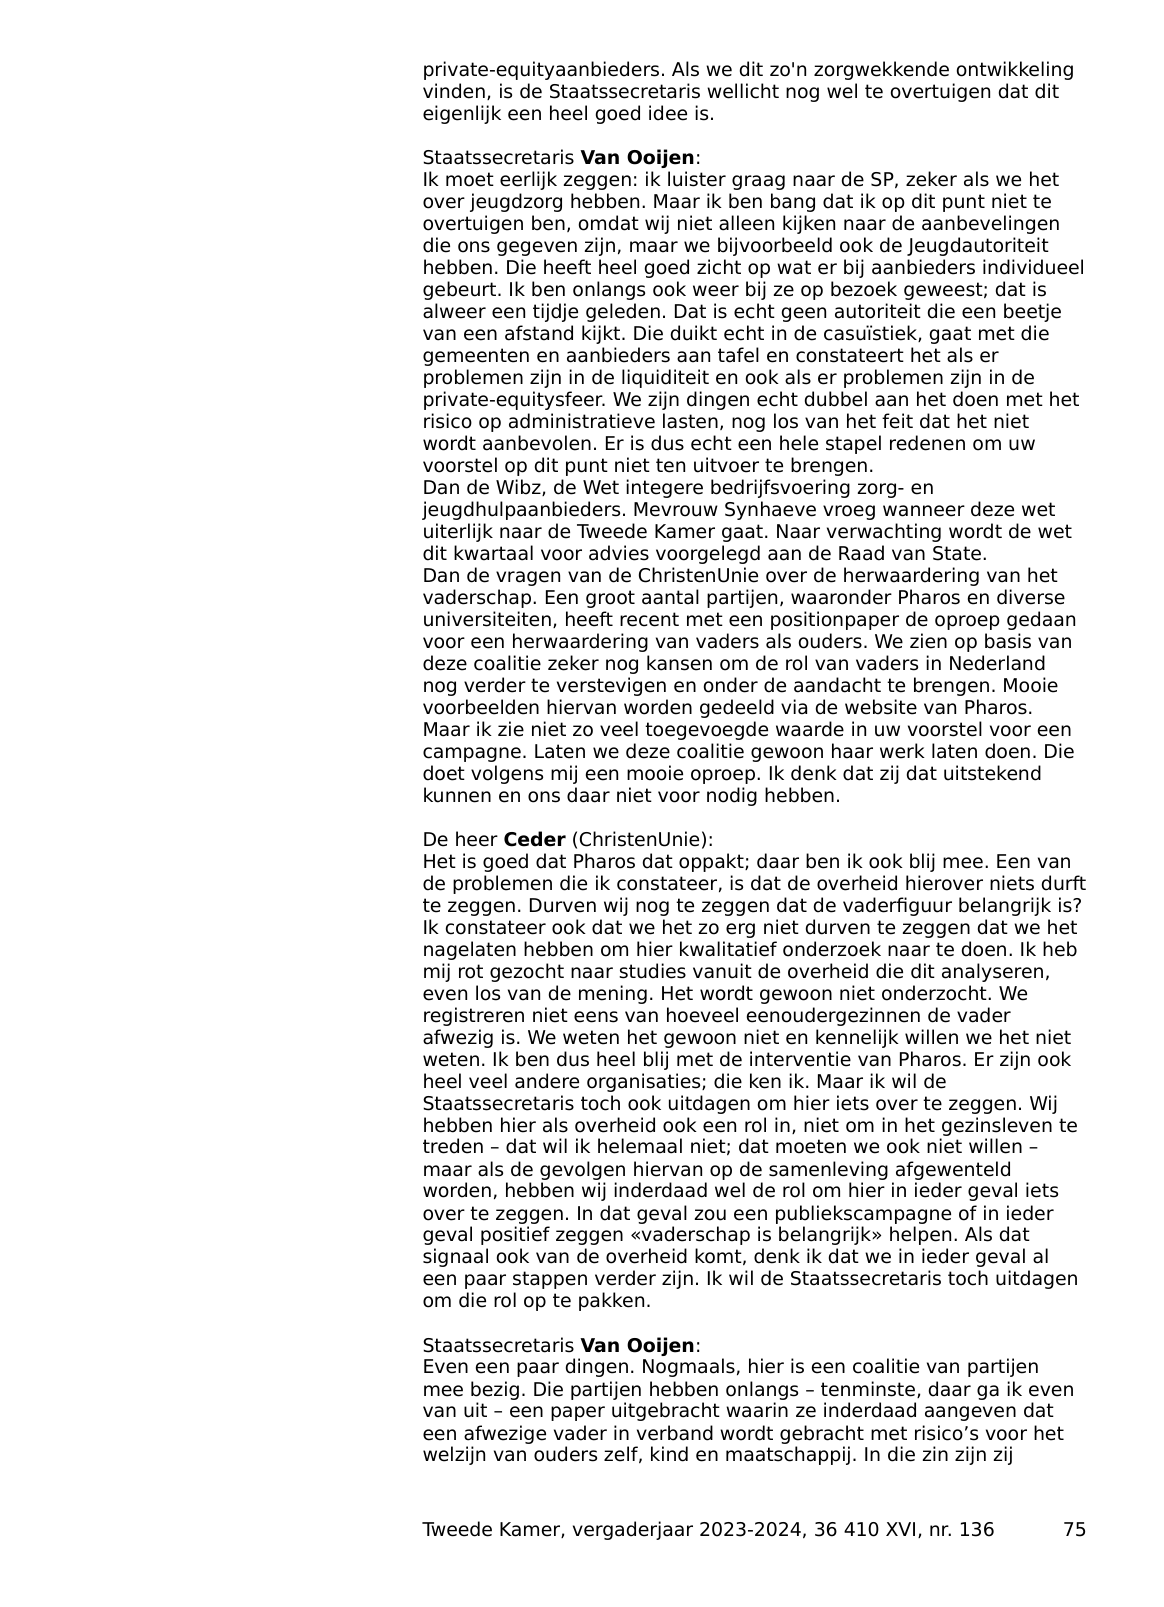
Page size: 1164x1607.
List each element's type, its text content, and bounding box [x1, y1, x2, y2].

text Staatssecretaris Van Ooijen: [422, 1334, 1087, 1356]
text Dan de Wibz, de Wet integere bedrijfsvoering zorg- en jeugdhulpaanbieders. Mevrouw Synhaeve vroeg wanneer deze wet uiterlijk naar de Tweede Kamer gaat. Naar verwachting wordt de wet dit kwartaal voor advies voorgelegd aan de Raad van State. [422, 477, 1087, 565]
text De heer Ceder (ChristenUnie): [422, 829, 1087, 851]
text Ik moet eerlijk zeggen: ik luister graag naar de SP, zeker als we het over jeugdzorg hebben. Maar ik ben bang dat ik op dit punt niet te overtuigen ben, omdat wij niet alleen kijken naar de aanbevelingen die ons gegeven zijn, maar we bijvoorbeeld ook de Jeugdautoriteit hebben. Die heeft heel goed zicht op wat er bij aanbieders individueel gebeurt. Ik ben onlangs ook weer bij ze op bezoek geweest; dat is alweer een tijdje geleden. Dat is echt geen autoriteit die een beetje van een afstand kijkt. Die duikt echt in de casuïstiek, gaat met die gemeenten en aanbieders aan tafel en constateert het als er problemen zijn in de liquiditeit en ook als er problemen zijn in de private-equitysfeer. We zijn dingen echt dubbel aan het doen met het risico op administratieve lasten, nog los van het feit dat het niet wordt aanbevolen. Er is dus echt een hele stapel redenen om uw voorstel op dit punt niet ten uitvoer te brengen. [422, 169, 1087, 477]
text Staatssecretaris Van Ooijen: [422, 147, 1087, 169]
text Het is goed dat Pharos dat oppakt; daar ben ik ook blij mee. Een van de problemen die ik constateer, is dat de overheid hierover niets durft te zeggen. Durven wij nog te zeggen dat de vaderfiguur belangrijk is? Ik constateer ook dat we het zo erg niet durven te zeggen dat we het nagelaten hebben om hier kwalitatief onderzoek naar te doen. Ik heb mij rot gezocht naar studies vanuit de overheid die dit analyseren, even los van de mening. Het wordt gewoon niet onderzocht. We registreren niet eens van hoeveel eenoudergezinnen de vader afwezig is. We weten het gewoon niet en kennelijk willen we het niet weten. Ik ben dus heel blij met de interventie van Pharos. Er zijn ook heel veel andere organisaties; die ken ik. Maar ik wil de Staatssecretaris toch ook uitdagen om hier iets over te zeggen. Wij hebben hier als overheid ook een rol in, niet om in het gezinsleven te treden – dat wil ik helemaal niet; dat moeten we ook niet willen – maar als de gevolgen hiervan op de samenleving afgewenteld worden, hebben wij inderdaad wel de rol om hier in ieder geval iets over te zeggen. In dat geval zou een publiekscampagne of in ieder geval positief zeggen «vaderschap is belangrijk» helpen. Als dat signaal ook van de overheid komt, denk ik dat we in ieder geval al een paar stappen verder zijn. Ik wil de Staatssecretaris toch uitdagen om die rol op te pakken. [422, 851, 1087, 1312]
text Dan de vragen van de ChristenUnie over de herwaardering van het vaderschap. Een groot aantal partijen, waaronder Pharos en diverse universiteiten, heeft recent met een positionpaper de oproep gedaan voor een herwaardering van vaders als ouders. We zien op basis van deze coalitie zeker nog kansen om de rol van vaders in Nederland nog verder te verstevigen en onder de aandacht te brengen. Mooie voorbeelden hiervan worden gedeeld via de website van Pharos. Maar ik zie niet zo veel toegevoegde waarde in uw voorstel voor een campagne. Laten we deze coalitie gewoon haar werk laten doen. Die doet volgens mij een mooie oproep. Ik denk dat zij dat uitstekend kunnen en ons daar niet voor nodig hebben. [422, 565, 1087, 807]
text private-equityaanbieders. Als we dit zo'n zorgwekkende ontwikkeling vinden, is de Staatssecretaris wellicht nog wel te overtuigen dat dit eigenlijk een heel goed idee is. [422, 59, 1087, 125]
text Even een paar dingen. Nogmaals, hier is een coalitie van partijen mee bezig. Die partijen hebben onlangs – tenminste, daar ga ik even van uit – een paper uitgebracht waarin ze inderdaad aangeven dat een afwezige vader in verband wordt gebracht met risico’s voor het welzijn van ouders zelf, kind en maatschappij. In die zin zijn zij [422, 1356, 1087, 1466]
